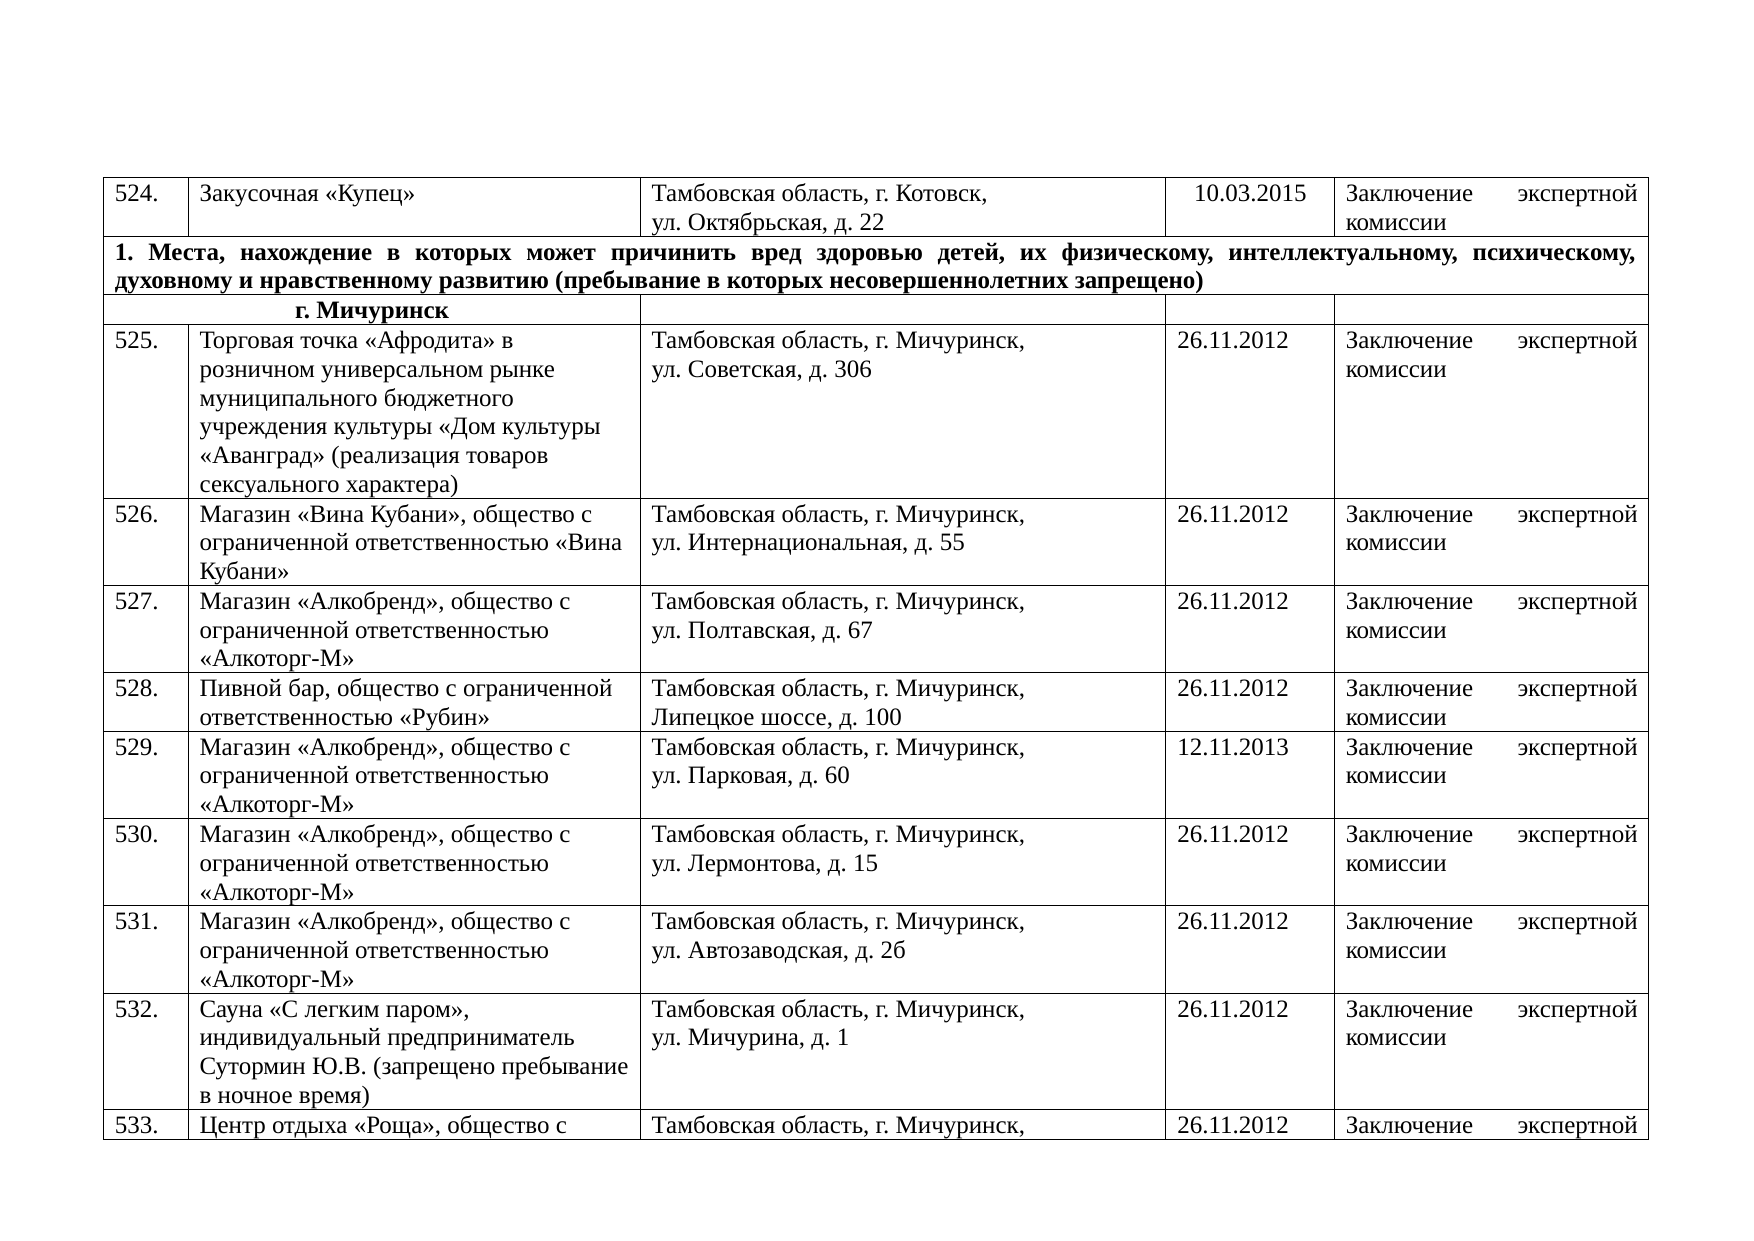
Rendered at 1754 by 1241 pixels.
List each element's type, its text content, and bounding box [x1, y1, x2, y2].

table_cell [104, 906, 188, 993]
table_cell Закусочная «Купец» [189, 178, 640, 236]
table_cell Заключение экспертной комиссии [1335, 819, 1648, 905]
table_cell Магазин «Алкобренд», общество с ограниченной ответственностью «Алкоторг-М» [189, 732, 640, 818]
table_cell Центр отдыха «Роща», общество с [189, 1110, 640, 1138]
table_cell 10.03.2015 [1166, 178, 1334, 236]
table_cell 26.11.2012 [1166, 906, 1334, 993]
table_cell Сауна «С легким паром», индивидуальный предприниматель Сутормин Ю.В. (запрещено пребывание в ночное время) [189, 994, 640, 1109]
table_cell Заключение экспертной комиссии [1335, 499, 1648, 585]
table_cell 26.11.2012 [1166, 994, 1334, 1109]
table_cell Заключение экспертной [1335, 1110, 1648, 1138]
table_cell [1335, 295, 1648, 324]
table_cell [104, 178, 188, 236]
table_cell Заключение экспертной комиссии [1335, 906, 1648, 993]
table_cell 1. Места, нахождение в которых может причинить вред здоровью детей, их физическому, интеллектуальному, психическому, духовному и нравственному развитию (пребывание в которых несовершеннолетних запрещено) [104, 237, 1648, 294]
table_cell 26.11.2012 [1166, 819, 1334, 905]
table_cell г. Мичуринск [104, 295, 640, 324]
table_cell Заключение экспертной комиссии [1335, 586, 1648, 672]
table_cell Тамбовская область, г. Мичуринск, ул. Мичурина, д. 1 [641, 994, 1165, 1109]
table_cell Тамбовская область, г. Мичуринск, ул. Лермонтова, д. 15 [641, 819, 1165, 905]
table_cell [641, 295, 1165, 324]
table_cell Тамбовская область, г. Мичуринск, Липецкое шоссе, д. 100 [641, 673, 1165, 731]
table_cell [104, 673, 188, 731]
table_cell Заключение экспертной комиссии [1335, 673, 1648, 731]
table_cell Торговая точка «Афродита» в розничном универсальном рынке муниципального бюджетного учреждения культуры «Дом культуры «Аванград» (реализация товаров сексуального характера) [189, 325, 640, 498]
table_cell Тамбовская область, г. Мичуринск, ул. Интернациональная, д. 55 [641, 499, 1165, 585]
table_cell [104, 1110, 188, 1138]
table_cell 26.11.2012 [1166, 586, 1334, 672]
table_cell [104, 499, 188, 585]
table_cell Заключение экспертной комиссии [1335, 994, 1648, 1109]
table_cell 26.11.2012 [1166, 1110, 1334, 1138]
table_cell [104, 586, 188, 672]
table_cell Тамбовская область, г. Котовск, ул. Октябрьская, д. 22 [641, 178, 1165, 236]
table_cell Тамбовская область, г. Мичуринск, ул. Полтавская, д. 67 [641, 586, 1165, 672]
table_cell [104, 819, 188, 905]
table_cell Магазин «Алкобренд», общество с ограниченной ответственностью «Алкоторг-М» [189, 586, 640, 672]
table_cell Заключение экспертной комиссии [1335, 178, 1648, 236]
table_cell Магазин «Алкобренд», общество с ограниченной ответственностью «Алкоторг-М» [189, 819, 640, 905]
table_cell Тамбовская область, г. Мичуринск, [641, 1110, 1165, 1138]
table_cell Заключение экспертной комиссии [1335, 732, 1648, 818]
table_cell Тамбовская область, г. Мичуринск, ул. Автозаводская, д. 2б [641, 906, 1165, 993]
table_cell [1166, 295, 1334, 324]
table_cell Тамбовская область, г. Мичуринск, ул. Парковая, д. 60 [641, 732, 1165, 818]
table_cell 26.11.2012 [1166, 673, 1334, 731]
table_cell Магазин «Алкобренд», общество с ограниченной ответственностью «Алкоторг-М» [189, 906, 640, 993]
table_cell Пивной бар, общество с ограниченной ответственностью «Рубин» [189, 673, 640, 731]
table_cell Заключение экспертной комиссии [1335, 325, 1648, 498]
table_cell [104, 732, 188, 818]
table_cell 26.11.2012 [1166, 499, 1334, 585]
table_cell Магазин «Вина Кубани», общество с ограниченной ответственностью «Вина Кубани» [189, 499, 640, 585]
table_cell 26.11.2012 [1166, 325, 1334, 498]
table_cell 12.11.2013 [1166, 732, 1334, 818]
table_cell [104, 325, 188, 498]
table_cell [104, 994, 188, 1109]
table_cell Тамбовская область, г. Мичуринск, ул. Советская, д. 306 [641, 325, 1165, 498]
